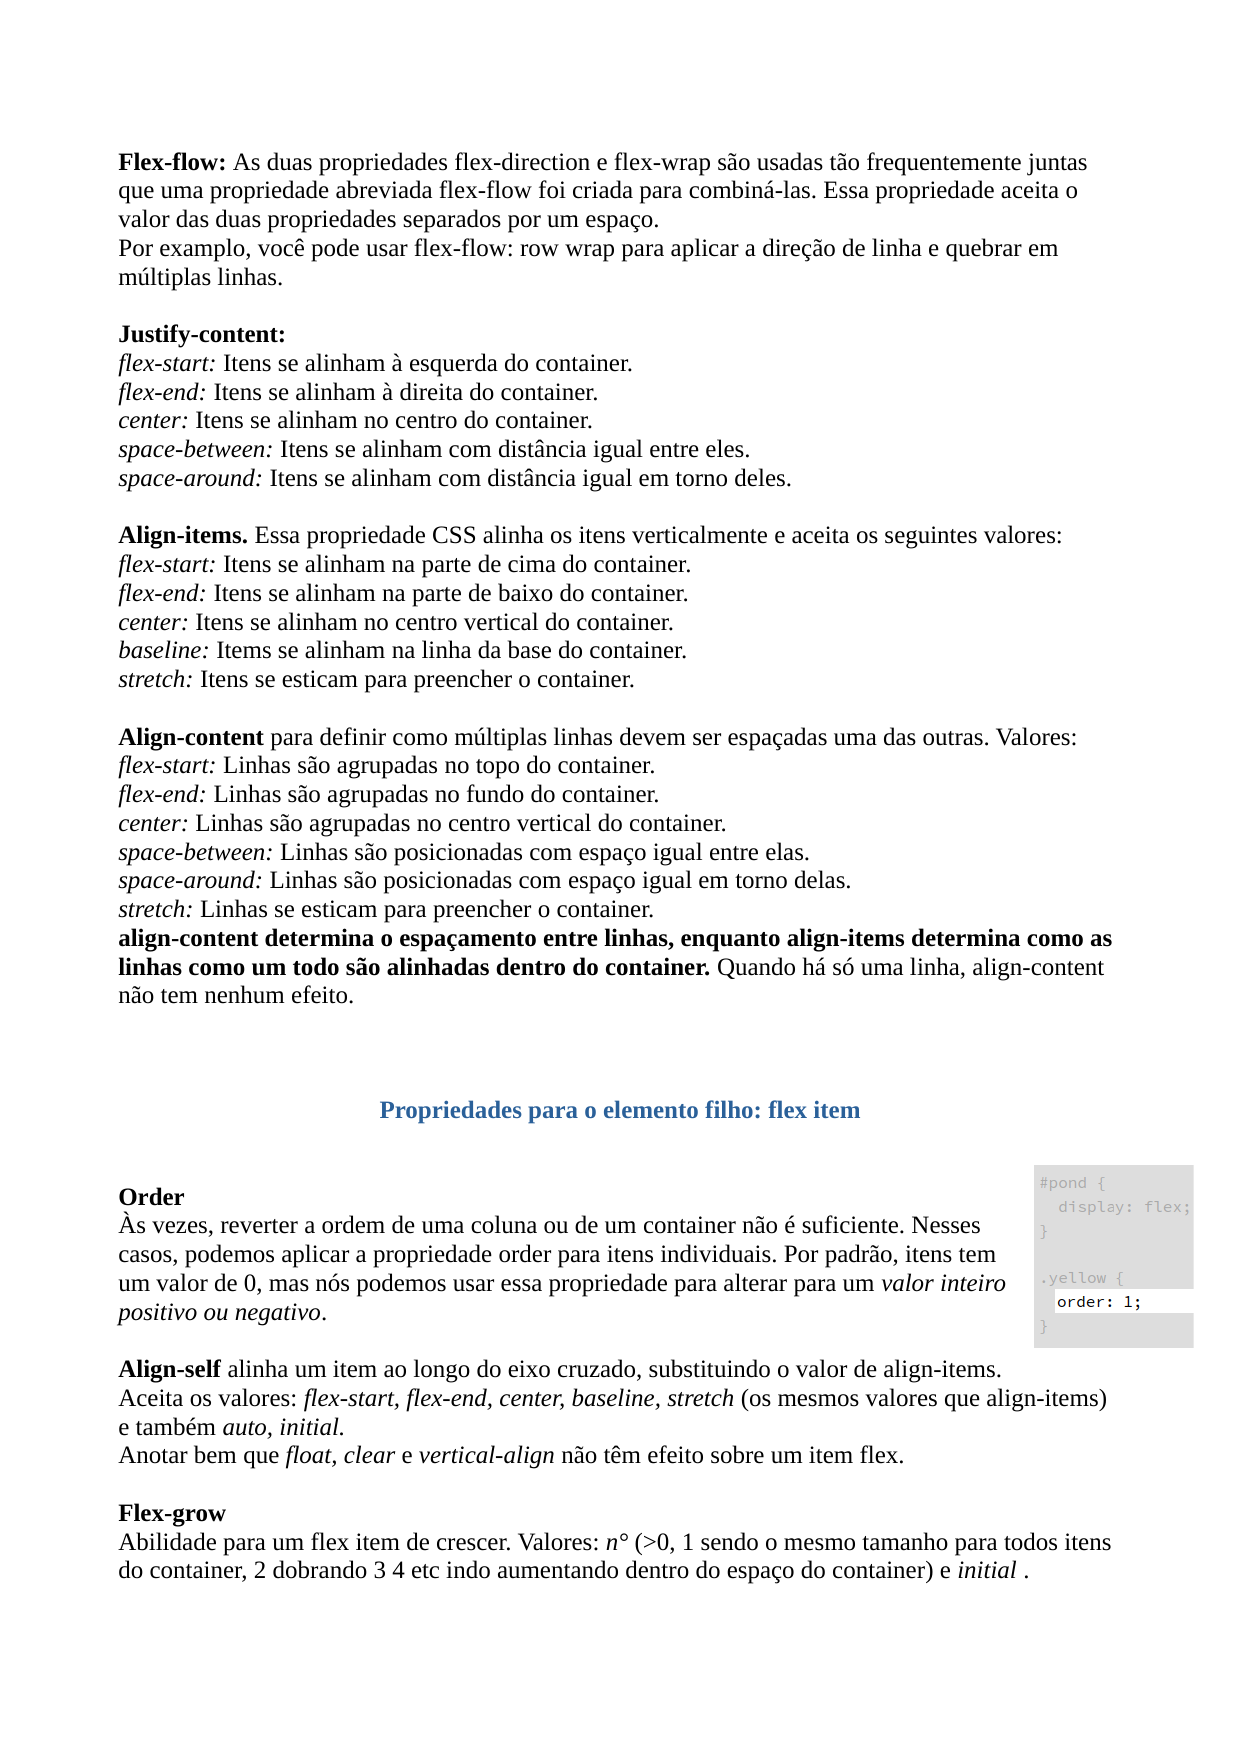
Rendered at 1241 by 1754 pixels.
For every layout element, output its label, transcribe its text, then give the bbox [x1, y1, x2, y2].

text center: Linhas são agrupadas no centro vertical do container. [118, 808, 1122, 837]
text Justify-content: [118, 319, 1122, 348]
text space-around: Linhas são posicionadas com espaço igual em torno delas. [118, 866, 1122, 894]
text Flex-flow: As duas propriedades flex-direction e flex-wrap são usadas tão frequentemente juntas que uma propriedade abreviada flex-flow foi criada para combiná-las. Essa propriedade aceita o valor das duas propriedades separados por um espaço. [118, 147, 1122, 233]
text flex-end: Itens se alinham à direita do container. [118, 377, 1122, 406]
text flex-start: Itens se alinham na parte de cima do container. [118, 549, 1122, 578]
text flex-start: Itens se alinham à esquerda do container. [118, 348, 1122, 377]
text stretch: Itens se esticam para preencher o container. [118, 664, 1122, 693]
text Flex-grow [118, 1498, 1122, 1527]
text Align-items. Essa propriedade CSS alinha os itens verticalmente e aceita os seguintes valores: [118, 521, 1122, 549]
text Aceita os valores: flex-start, flex-end, center, baseline, stretch (os mesmos valores que align-items) e também auto, initial. [118, 1383, 1122, 1441]
text space-between: Linhas são posicionadas com espaço igual entre elas. [118, 837, 1122, 866]
text align-content determina o espaçamento entre linhas, enquanto align-items determina como as linhas como um todo são alinhadas dentro do container. Quando há só uma linha, align-content não tem nenhum efeito. [118, 923, 1122, 1009]
text stretch: Linhas se esticam para preencher o container. [118, 894, 1122, 923]
text flex-end: Linhas são agrupadas no fundo do container. [118, 779, 1122, 808]
text Às vezes, reverter a ordem de uma coluna ou de um container não é suficiente. Nesses casos, podemos aplicar a propriedade order para itens individuais. Por padrão, itens tem um valor de 0, mas nós podemos usar essa propriedade para alterar para um valor inteiro positivo ou negativo. [118, 1211, 1034, 1326]
text Por examplo, você pode usar flex-flow: row wrap para aplicar a direção de linha e quebrar em múltiplas linhas. [118, 233, 1122, 291]
text space-around: Itens se alinham com distância igual em torno deles. [118, 463, 1122, 492]
text Anotar bem que float, clear e vertical-align não têm efeito sobre um item flex. [118, 1441, 1122, 1469]
text space-between: Itens se alinham com distância igual entre eles. [118, 434, 1122, 463]
text center: Itens se alinham no centro do container. [118, 406, 1122, 434]
picture [1034, 1165, 1194, 1348]
text Align-self alinha um item ao longo do eixo cruzado, substituindo o valor de align-items. [118, 1354, 1122, 1383]
text flex-start: Linhas são agrupadas no topo do container. [118, 751, 1122, 779]
text flex-end: Itens se alinham na parte de baixo do container. [118, 578, 1122, 607]
text baseline: Items se alinham na linha da base do container. [118, 636, 1122, 664]
text Abilidade para um flex item de crescer. Valores: n° (>0, 1 sendo o mesmo tamanho para todos itens do container, 2 dobrando 3 4 etc indo aumentando dentro do espaço do container) e initial . [118, 1527, 1122, 1584]
text Propriedades para o elemento filho: flex item [118, 1096, 1122, 1124]
text center: Itens se alinham no centro vertical do container. [118, 607, 1122, 636]
text Align-content para definir como múltiplas linhas devem ser espaçadas uma das outras. Valores: [118, 722, 1122, 751]
text Order [118, 1182, 1034, 1211]
